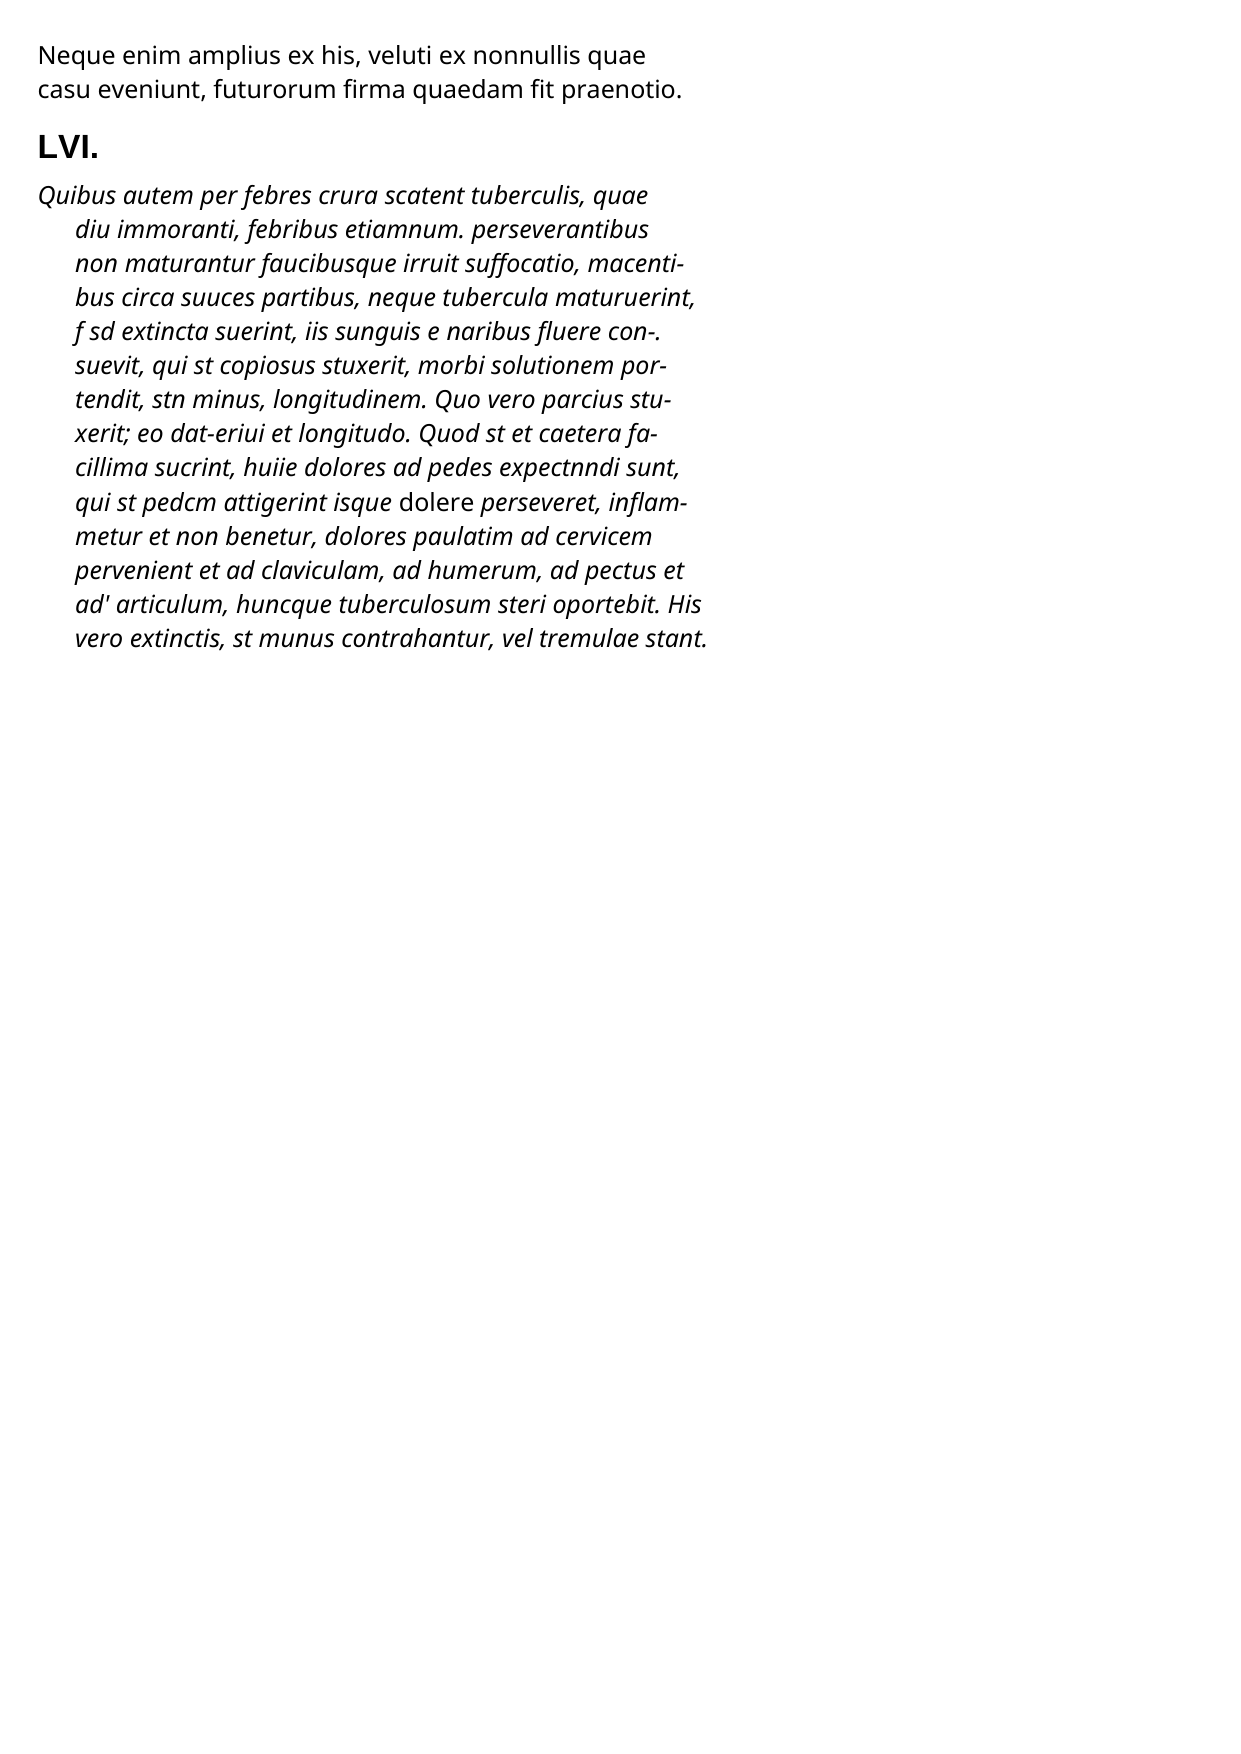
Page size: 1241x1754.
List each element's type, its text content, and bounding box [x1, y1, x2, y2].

subtitle LVI. [37, 126, 1203, 165]
text Neque enim amplius ex his, veluti ex nonnullis quae casu eveniunt, futurorum firma quaedam fit praenotio. [37, 37, 1203, 106]
text Quibus autem per febres crura scatent tuberculis, quae diu immoranti, febribus etiamnum. perseverantibus non maturantur faucibusque irruit suffocatio, macenti- bus circa suuces partibus, neque tubercula maturuerint, f sd extincta suerint, iis sunguis e naribus fluere con-. suevit, qui st copiosus stuxerit, morbi solutionem por- tendit, stn minus, longitudinem. Quo vero parcius stu- xerit; eo dat-eriui et longitudo. Quod st et caetera fa- cillima sucrint, huiie dolores ad pedes expectnndi sunt, qui st pedcm attigerint isque dolere perseveret, inflam- metur et non benetur, dolores paulatim ad cervicem pervenient et ad claviculam, ad humerum, ad pectus et ad' articulum, huncque tuberculosum steri oportebit. His vero extinctis, st munus contrahantur, vel tremulae stant. [37, 178, 1203, 654]
